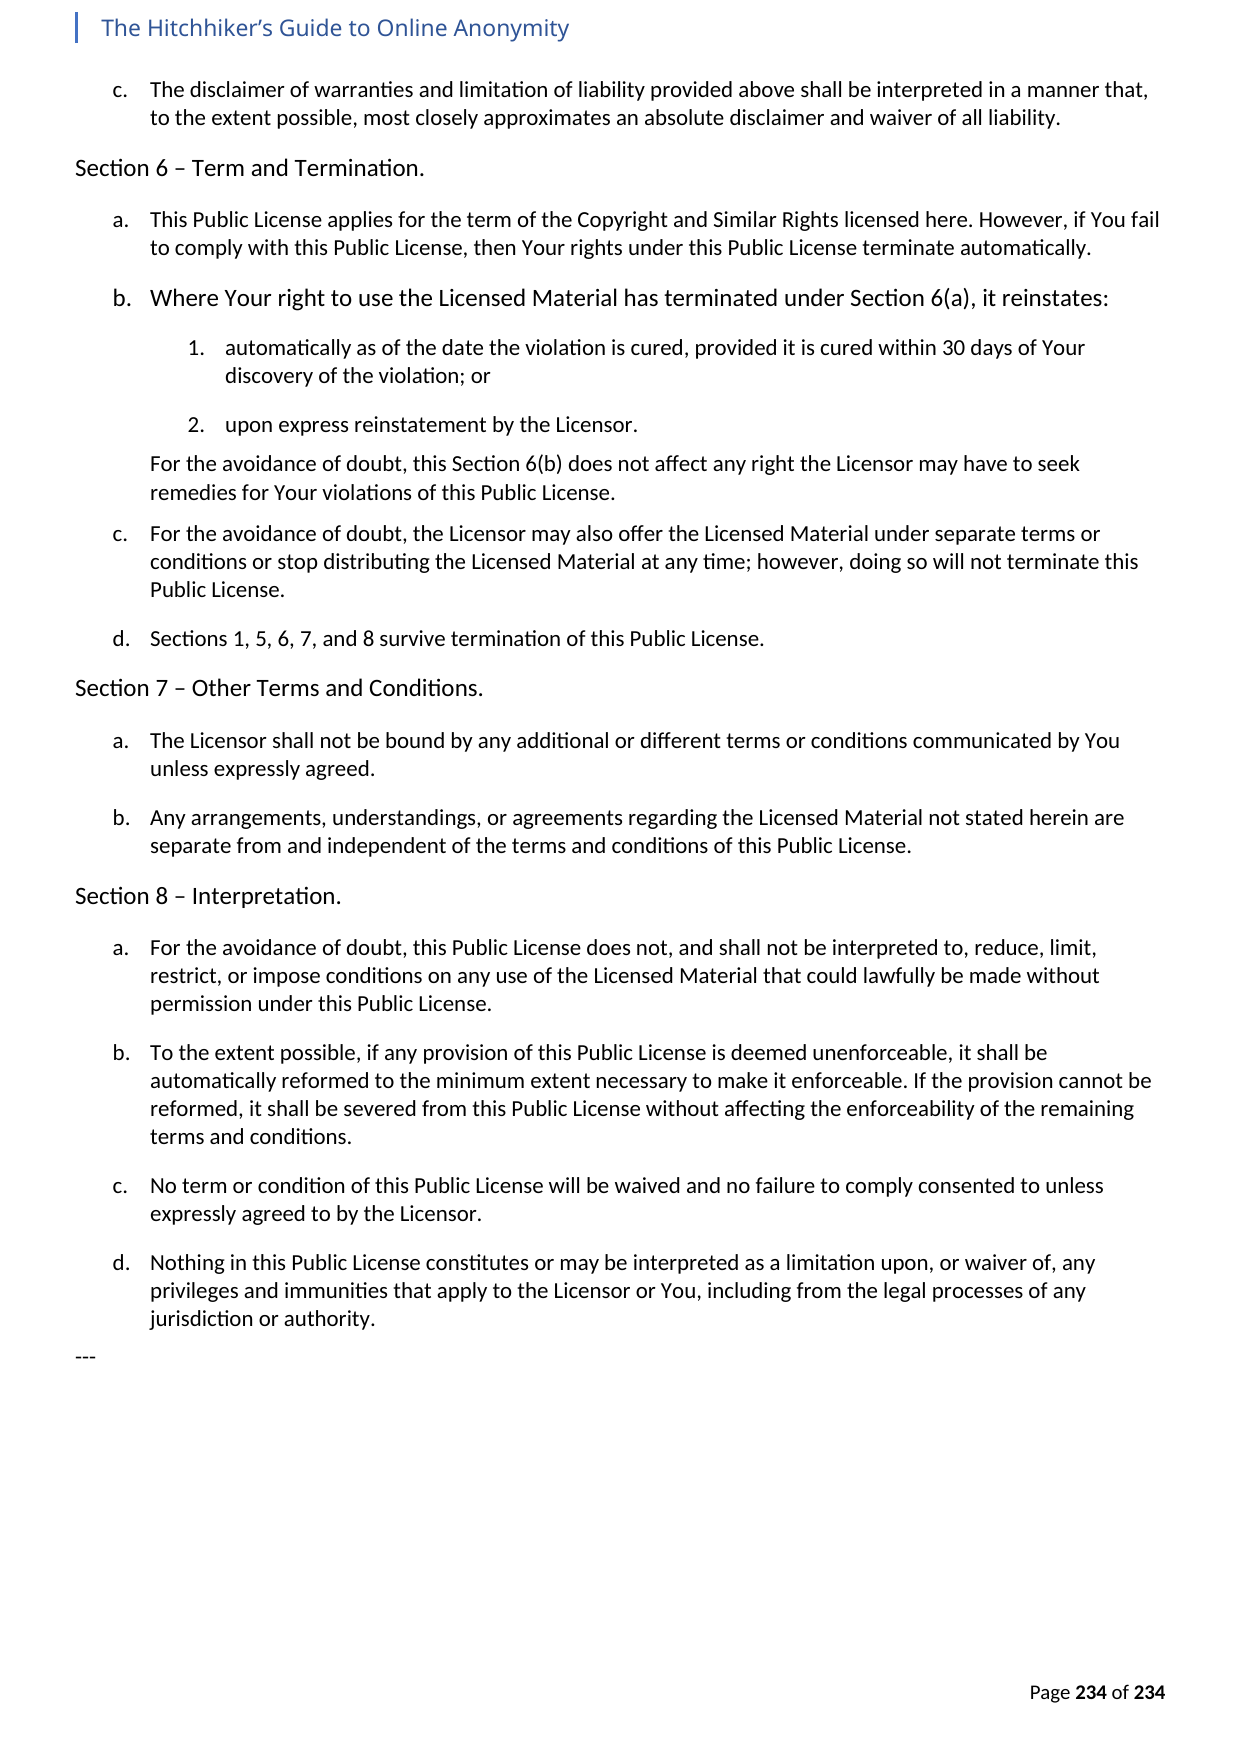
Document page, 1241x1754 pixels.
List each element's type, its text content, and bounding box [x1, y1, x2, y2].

list For the avoidance of doubt, this Public License does not, and shall not be interpreted to, reduce, limit, restrict, or impose conditions on any use of the Licensed Material that could lawfully be made without permission under this Public License. [112, 933, 1165, 1017]
list upon express reinstatement by the Licensor. [187, 410, 1165, 438]
list The disclaimer of warranties and limitation of liability provided above shall be interpreted in a manner that, to the extent possible, most closely approximates an absolute disclaimer and waiver of all liability. [112, 75, 1165, 131]
list For the avoidance of doubt, the Licensor may also offer the Licensed Material under separate terms or conditions or stop distributing the Licensed Material at any time; however, doing so will not terminate this Public License. [112, 519, 1165, 603]
list Nothing in this Public License constitutes or may be interpreted as a limitation upon, or waiver of, any privileges and immunities that apply to the Licensor or You, including from the legal processes of any jurisdiction or authority. [112, 1248, 1165, 1332]
text --- [75, 1342, 1165, 1370]
list To the extent possible, if any provision of this Public License is deemed unenforceable, it shall be automatically reformed to the minimum extent necessary to make it enforceable. If the provision cannot be reformed, it shall be severed from this Public License without affecting the enforceability of the remaining terms and conditions. [112, 1038, 1165, 1150]
list Where Your right to use the Licensed Material has terminated under Section 6(a), it reinstates: [112, 282, 1165, 312]
text Section 7 – Other Terms and Conditions. [75, 673, 1165, 703]
list automatically as of the date the violation is cured, provided it is cured within 30 days of Your discovery of the violation; or [187, 333, 1165, 389]
list This Public License applies for the term of the Copyright and Similar Rights licensed here. However, if You fail to comply with this Public License, then Your rights under this Public License terminate automatically. [112, 205, 1165, 261]
list No term or condition of this Public License will be waived and no failure to comply consented to unless expressly agreed to by the Licensor. [112, 1171, 1165, 1227]
text For the avoidance of doubt, this Section 6(b) does not affect any right the Licensor may have to seek remedies for Your violations of this Public License. [150, 449, 1165, 507]
text Section 6 – Term and Termination. [75, 152, 1165, 182]
list Any arrangements, understandings, or agreements regarding the Licensed Material not stated herein are separate from and independent of the terms and conditions of this Public License. [112, 803, 1165, 859]
text Section 8 – Interpretation. [75, 880, 1165, 910]
list The Licensor shall not be bound by any additional or different terms or conditions communicated by You unless expressly agreed. [112, 726, 1165, 782]
list Sections 1, 5, 6, 7, and 8 survive termination of this Public License. [112, 624, 1165, 652]
